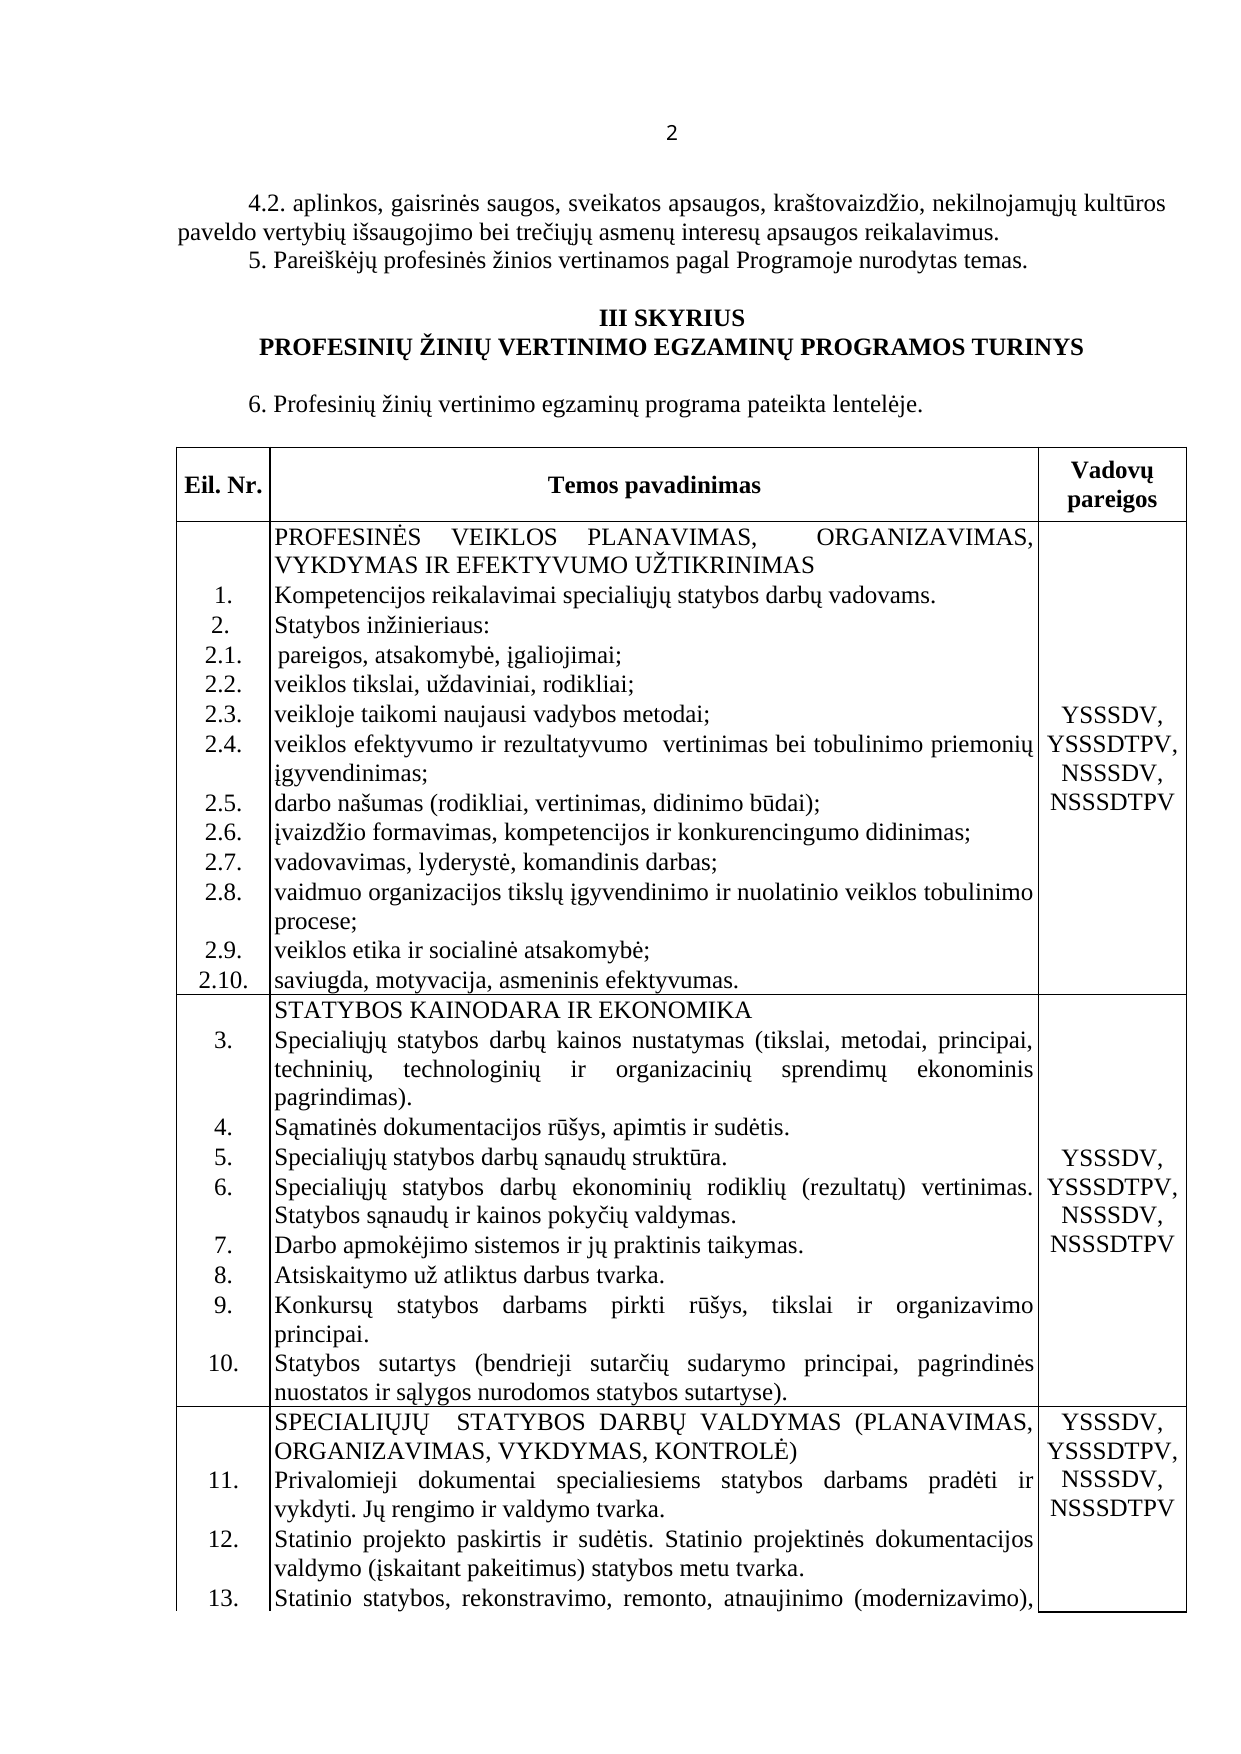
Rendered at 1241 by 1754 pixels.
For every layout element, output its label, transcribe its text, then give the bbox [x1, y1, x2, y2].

table_cell Statybos sutartys (bendrieji sutarčių sudarymo principai, pagrindinės nuostatos ir sąlygos nurodomos statybos sutartyse). [271, 1348, 1038, 1406]
table_cell Atsiskaitymo už atliktus darbus tvarka. [271, 1259, 1038, 1289]
table_cell YSSSDV, YSSSDTPV, NSSSDV, NSSSDTPV [1039, 995, 1186, 1406]
table_cell [177, 522, 269, 579]
table_cell Kompetencijos reikalavimai specialiųjų statybos darbų vadovams. [271, 579, 1038, 609]
table_cell Konkursų statybos darbams pirkti rūšys, tikslai ir organizavimo principai. [271, 1289, 1038, 1347]
table_cell 12. [177, 1523, 269, 1582]
table_cell SPECIALIŲJŲ STATYBOS DARBŲ VALDYMAS (PLANAVIMAS, ORGANIZAVIMAS, VYKDYMAS, KONTROLĖ) [271, 1407, 1038, 1464]
table_cell veikloje taikomi naujausi vadybos metodai; [271, 698, 1038, 728]
table_cell veiklos efektyvumo ir rezultatyvumo vertinimas bei tobulinimo priemonių įgyvendinimas; [271, 728, 1038, 787]
table_cell YSSSDV, YSSSDTPV, NSSSDV, NSSSDTPV [1039, 522, 1186, 994]
table_cell [177, 1407, 269, 1464]
table_cell vaidmuo organizacijos tikslų įgyvendinimo ir nuolatinio veiklos tobulinimo procese; [271, 876, 1038, 934]
table_cell Specialiųjų statybos darbų ekonominių rodiklių (rezultatų) vertinimas. Statybos sąnaudų ir kainos pokyčių valdymas. [271, 1171, 1038, 1229]
table_cell 11. [177, 1465, 269, 1523]
table_cell 2.2. [177, 669, 269, 698]
table_header Vadovų pareigos [1039, 448, 1186, 521]
table_cell 4. [177, 1111, 269, 1141]
table_cell 2.10. [177, 964, 269, 994]
table_cell 2.7. [177, 846, 269, 876]
table_cell 9. [177, 1289, 269, 1347]
table_cell YSSSDV, YSSSDTPV, NSSSDV, NSSSDTPV [1039, 1407, 1186, 1611]
table_cell 3. [177, 1024, 269, 1111]
table_cell veiklos etika ir socialinė atsakomybė; [271, 935, 1038, 964]
table_cell veiklos tikslai, uždaviniai, rodikliai; [271, 669, 1038, 698]
table_cell įvaizdžio formavimas, kompetencijos ir konkurencingumo didinimas; [271, 816, 1038, 846]
text 6. Profesinių žinių vertinimo egzaminų programa pateikta lentelėje. [177, 389, 1166, 418]
text 4.2. aplinkos, gaisrinės saugos, sveikatos apsaugos, kraštovaizdžio, nekilnojamųjų kultūros paveldo vertybių išsaugojimo bei trečiųjų asmenų interesų apsaugos reikalavimus. [177, 188, 1166, 245]
table_cell Specialiųjų statybos darbų kainos nustatymas (tikslai, metodai, principai, techninių, technologinių ir organizacinių sprendimų ekonominis pagrindimas). [271, 1024, 1038, 1111]
table_cell 8. [177, 1259, 269, 1289]
table_cell vadovavimas, lyderystė, komandinis darbas; [271, 846, 1038, 876]
table_cell 2. [177, 609, 269, 639]
table_cell 2.5. [177, 787, 269, 816]
table_cell Statinio projekto paskirtis ir sudėtis. Statinio projektinės dokumentacijos valdymo (įskaitant pakeitimus) statybos metu tvarka. [271, 1523, 1038, 1582]
table_cell 13. [177, 1582, 269, 1611]
table_cell 2.6. [177, 816, 269, 846]
table_cell 2.9. [177, 935, 269, 964]
table_cell saviugda, motyvacija, asmeninis efektyvumas. [271, 964, 1038, 994]
text III SKYRIUS [177, 303, 1166, 332]
table_cell 5. [177, 1141, 269, 1171]
table_cell 2.8. [177, 876, 269, 934]
table_cell [177, 995, 269, 1024]
table_cell 7. [177, 1229, 269, 1259]
table_cell pareigos, atsakomybė, įgaliojimai; [271, 639, 1038, 668]
table_cell Darbo apmokėjimo sistemos ir jų praktinis taikymas. [271, 1229, 1038, 1259]
table_cell Privalomieji dokumentai specialiesiems statybos darbams pradėti ir vykdyti. Jų rengimo ir valdymo tvarka. [271, 1465, 1038, 1523]
table_cell 1. [177, 579, 269, 609]
table_header Temos pavadinimas [271, 448, 1038, 521]
table_cell 2.4. [177, 728, 269, 787]
table_cell Statinio statybos, rekonstravimo, remonto, atnaujinimo (modernizavimo), [271, 1582, 1038, 1611]
table_header Eil. Nr. [177, 448, 269, 521]
text PROFESINIŲ ŽINIŲ VERTINIMO EGZAMINŲ PROGRAMOS TURINYS [177, 332, 1166, 360]
table_cell Statybos inžinieriaus: [271, 609, 1038, 639]
table_cell 6. [177, 1171, 269, 1229]
table_cell PROFESINĖS VEIKLOS PLANAVIMAS, ORGANIZAVIMAS, VYKDYMAS IR EFEKTYVUMO UŽTIKRINIMAS [271, 522, 1038, 579]
table_cell Specialiųjų statybos darbų sąnaudų struktūra. [271, 1141, 1038, 1171]
table_cell STATYBOS KAINODARA IR EKONOMIKA [271, 995, 1038, 1024]
table_cell 2.1. [177, 639, 269, 668]
table_cell darbo našumas (rodikliai, vertinimas, didinimo būdai); [271, 787, 1038, 816]
table_cell Sąmatinės dokumentacijos rūšys, apimtis ir sudėtis. [271, 1111, 1038, 1141]
table_cell 10. [177, 1348, 269, 1406]
text 5. Pareiškėjų profesinės žinios vertinamos pagal Programoje nurodytas temas. [177, 245, 1166, 274]
table_cell 2.3. [177, 698, 269, 728]
